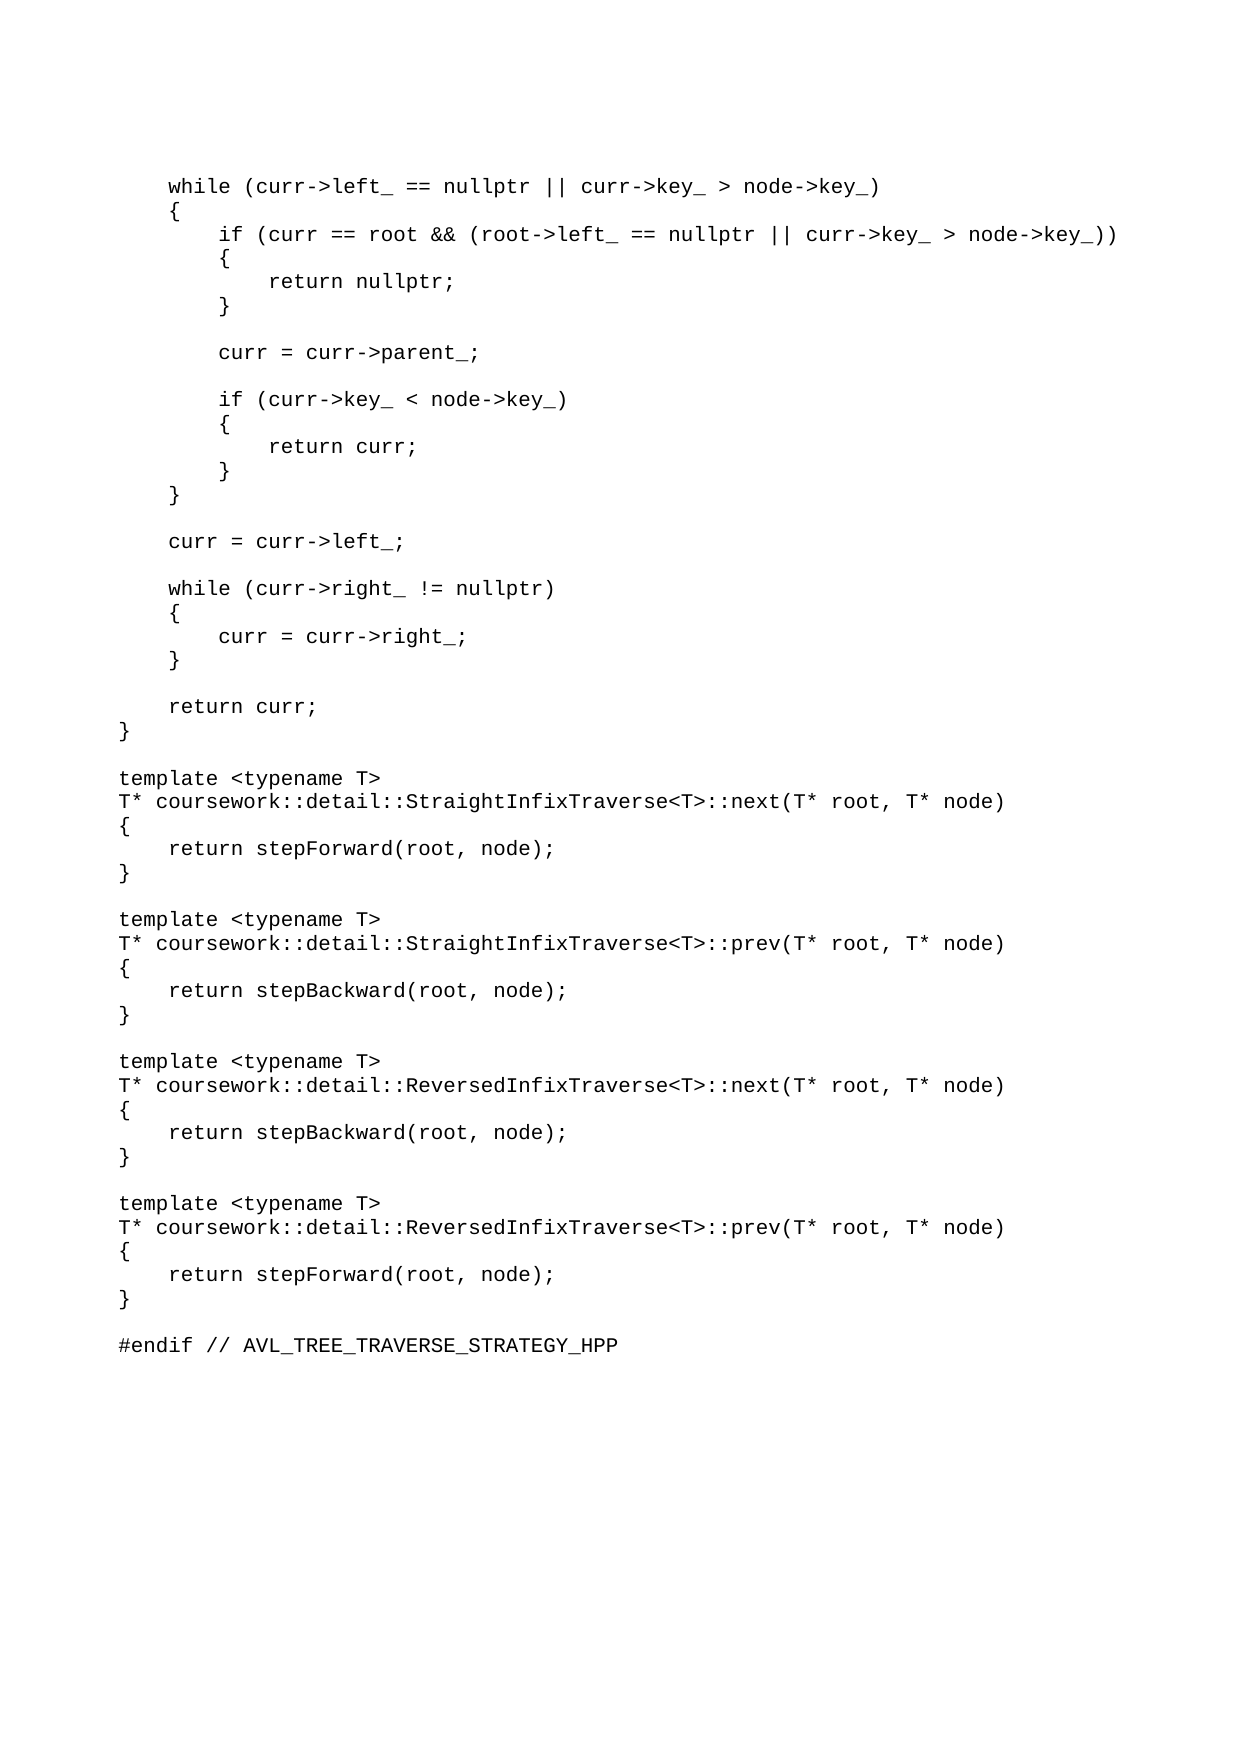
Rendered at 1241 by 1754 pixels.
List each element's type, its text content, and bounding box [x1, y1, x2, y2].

text { [118, 957, 1122, 980]
text } [118, 649, 1122, 673]
text { [118, 247, 1122, 271]
text T* coursework::detail::StraightInfixTraverse<T>::prev(T* root, T* node) [118, 933, 1122, 957]
text { [118, 1240, 1122, 1264]
text } [118, 720, 1122, 744]
text template <typename T> [118, 1051, 1122, 1075]
text T* coursework::detail::ReversedInfixTraverse<T>::next(T* root, T* node) [118, 1075, 1122, 1098]
text } [118, 1004, 1122, 1028]
text curr = curr->right_; [118, 626, 1122, 649]
text T* coursework::detail::StraightInfixTraverse<T>::next(T* root, T* node) [118, 791, 1122, 815]
text T* coursework::detail::ReversedInfixTraverse<T>::prev(T* root, T* node) [118, 1217, 1122, 1240]
text return curr; [118, 436, 1122, 460]
text { [118, 815, 1122, 838]
text { [118, 602, 1122, 626]
text #endif // AVL_TREE_TRAVERSE_STRATEGY_HPP [118, 1335, 1122, 1359]
text return nullptr; [118, 271, 1122, 294]
text curr = curr->left_; [118, 531, 1122, 555]
text return stepForward(root, node); [118, 1264, 1122, 1288]
text } [118, 460, 1122, 484]
text } [118, 1146, 1122, 1169]
text while (curr->right_ != nullptr) [118, 578, 1122, 602]
text } [118, 1288, 1122, 1311]
text return curr; [118, 697, 1122, 720]
text { [118, 413, 1122, 436]
text { [118, 1098, 1122, 1122]
text if (curr == root && (root->left_ == nullptr || curr->key_ > node->key_)) [118, 224, 1122, 247]
text template <typename T> [118, 1193, 1122, 1217]
text } [118, 862, 1122, 886]
text } [118, 294, 1122, 318]
text if (curr->key_ < node->key_) [118, 389, 1122, 413]
text { [118, 200, 1122, 224]
text return stepBackward(root, node); [118, 980, 1122, 1004]
text return stepBackward(root, node); [118, 1122, 1122, 1146]
text template <typename T> [118, 909, 1122, 933]
text template <typename T> [118, 767, 1122, 791]
text curr = curr->parent_; [118, 342, 1122, 366]
text while (curr->left_ == nullptr || curr->key_ > node->key_) [118, 176, 1122, 200]
text return stepForward(root, node); [118, 838, 1122, 862]
text } [118, 484, 1122, 507]
